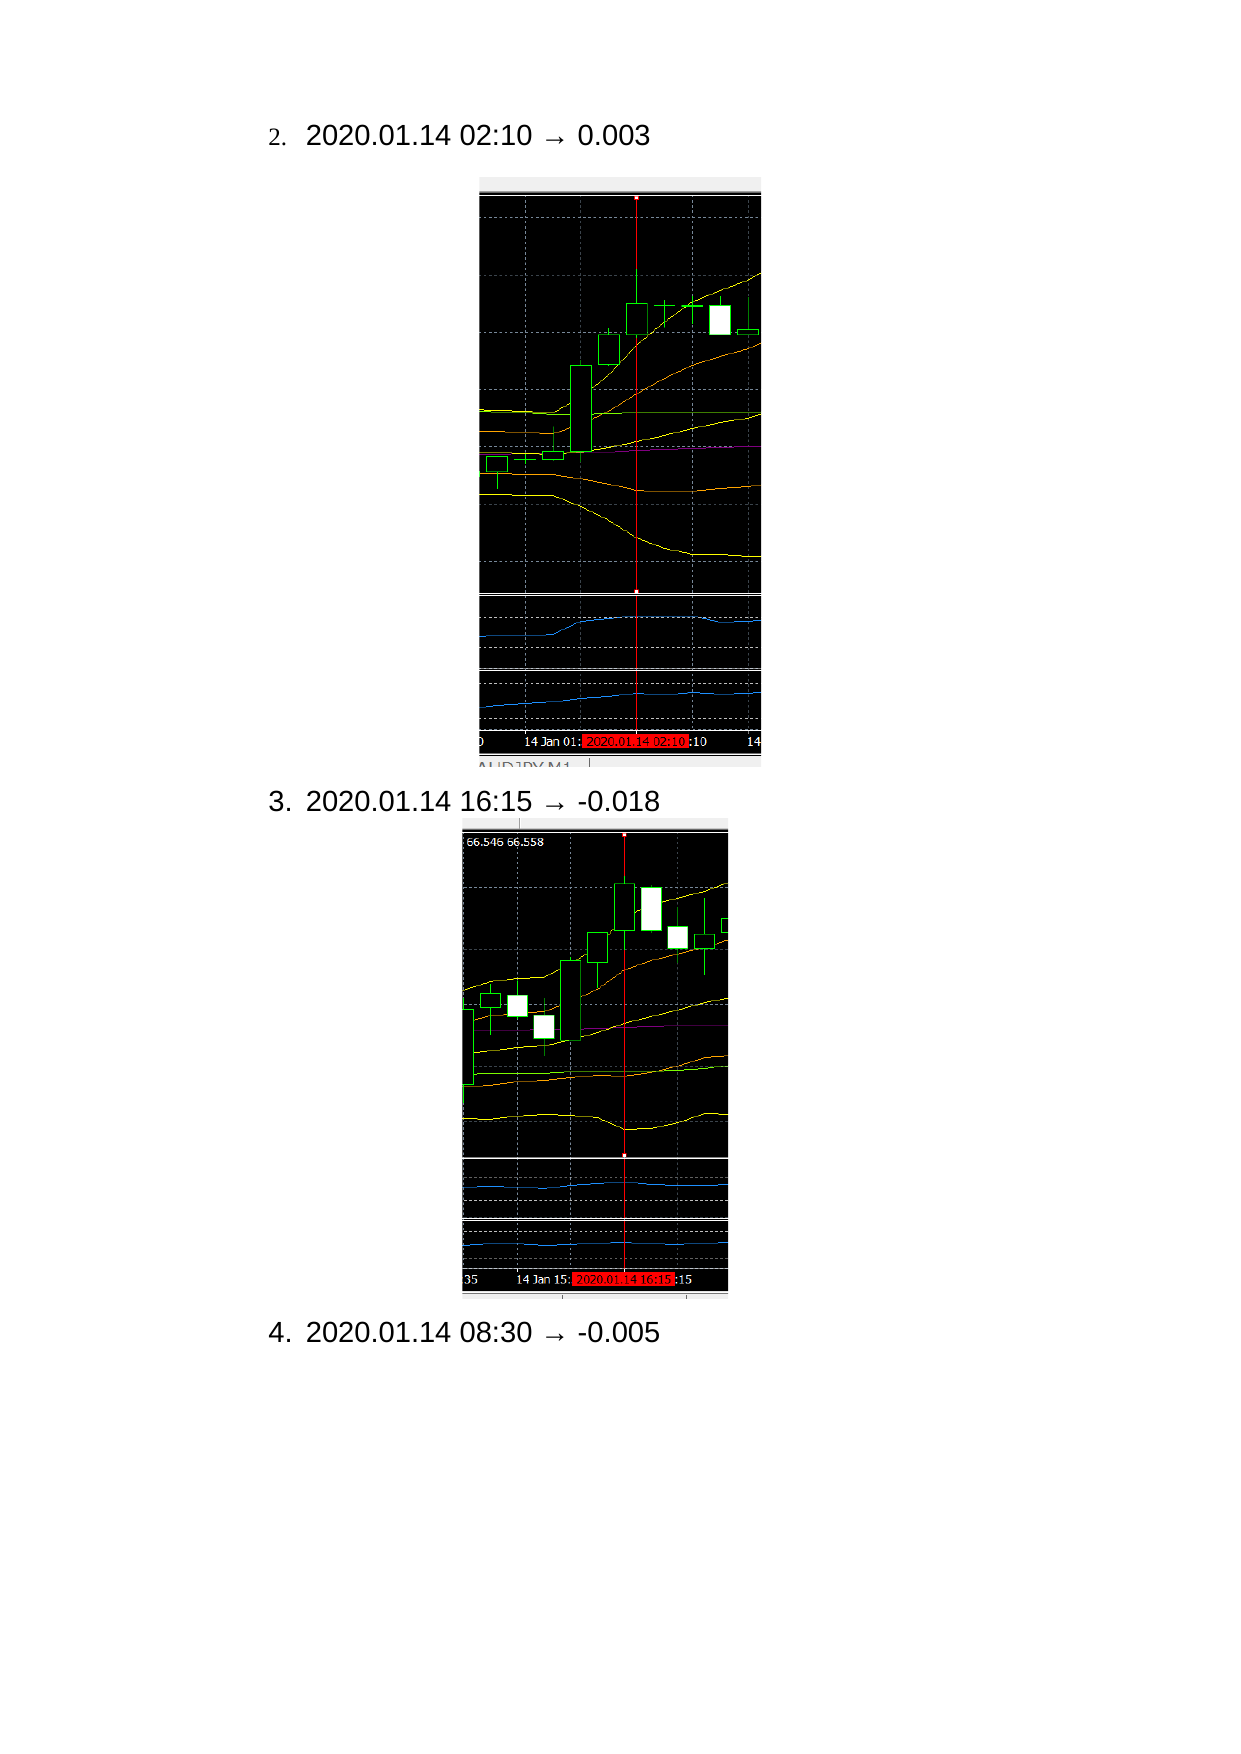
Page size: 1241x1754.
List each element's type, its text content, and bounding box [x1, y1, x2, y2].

list 2020.01.14 16:15 → -0.018 [268, 168, 1122, 817]
picture [479, 177, 762, 767]
picture [462, 818, 729, 1299]
list 2020.01.14 08:30 → -0.005 [268, 1299, 1122, 1348]
list 2020.01.14 02:10 → 0.003 [268, 118, 1122, 152]
